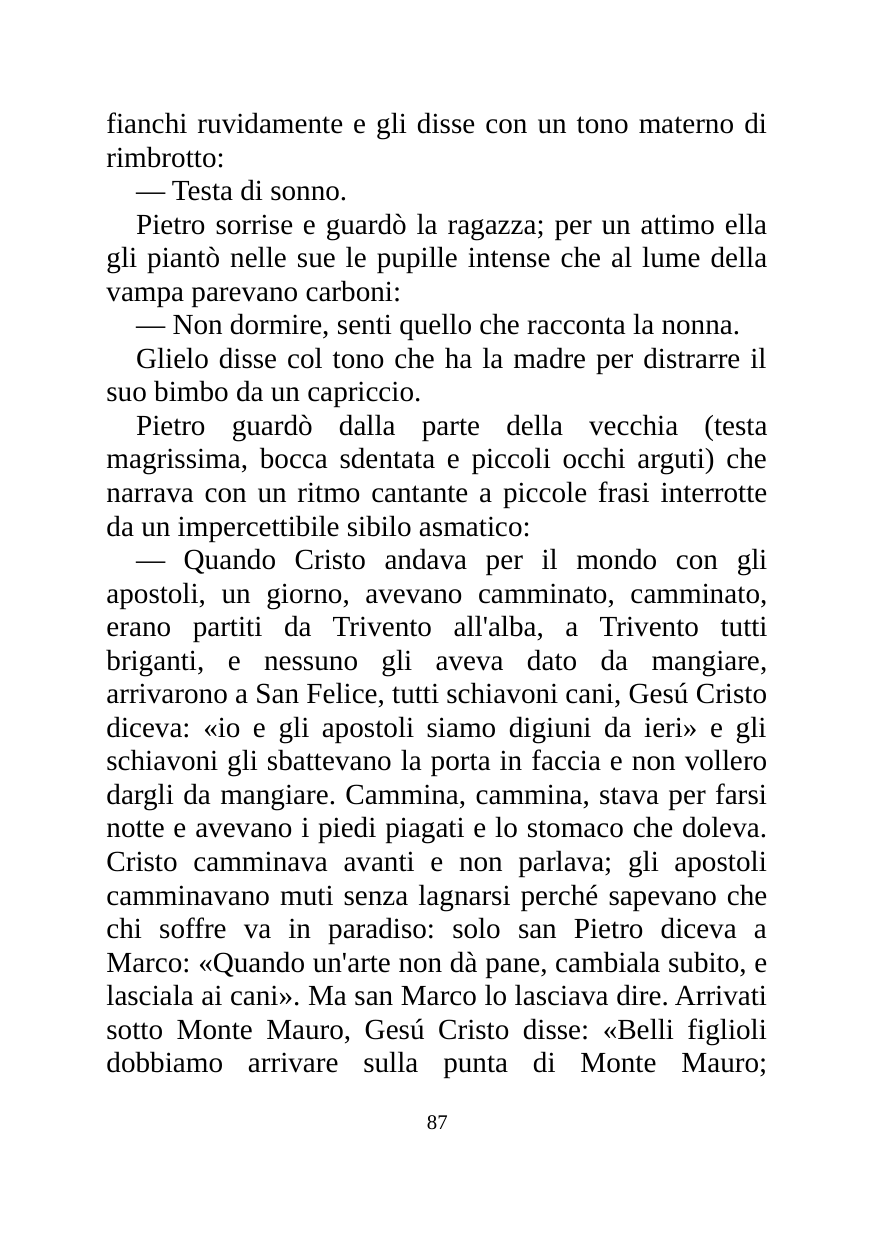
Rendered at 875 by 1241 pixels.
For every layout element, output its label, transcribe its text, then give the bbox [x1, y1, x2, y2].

text Pietro guardò dalla parte della vecchia (testa magrissima, bocca sdentata e piccoli occhi arguti) che narrava con un ritmo cantante a piccole frasi interrotte da un impercettibile sibilo asmatico: [106, 408, 768, 542]
text Pietro sorrise e guardò la ragazza; per un attimo ella gli piantò nelle sue le pupille intense che al lume della vampa parevano carboni: [106, 207, 768, 307]
text Glielo disse col tono che ha la madre per distrarre il suo bimbo da un capriccio. [106, 341, 768, 408]
text — Testa di sonno. [106, 173, 768, 207]
text — Non dormire, senti quello che racconta la nonna. [106, 307, 768, 341]
text fianchi ruvidamente e gli disse con un tono materno di rimbrotto: [106, 106, 768, 173]
text — Quando Cristo andava per il mondo con gli apostoli, un giorno, avevano camminato, camminato, erano partiti da Trivento all'alba, a Trivento tutti briganti, e nessuno gli aveva dato da mangiare, arrivarono a San Felice, tutti schiavoni cani, Gesú Cristo diceva: «io e gli apostoli siamo digiuni da ieri» e gli schiavoni gli sbattevano la porta in faccia e non vollero dargli da mangiare. Cammina, cammina, stava per farsi notte e avevano i piedi piagati e lo stomaco che doleva. Cristo camminava avanti e non parlava; gli apostoli camminavano muti senza lagnarsi perché sapevano che chi soffre va in paradiso: solo san Pietro diceva a Marco: «Quando un'arte non dà pane, cambiala subito, e lasciala ai cani». Ma san Marco lo lasciava dire. Arrivati sotto Monte Mauro, Gesú Cristo disse: «Belli figlioli dobbiamo arrivare sulla punta di Monte Mauro; [106, 542, 768, 1079]
